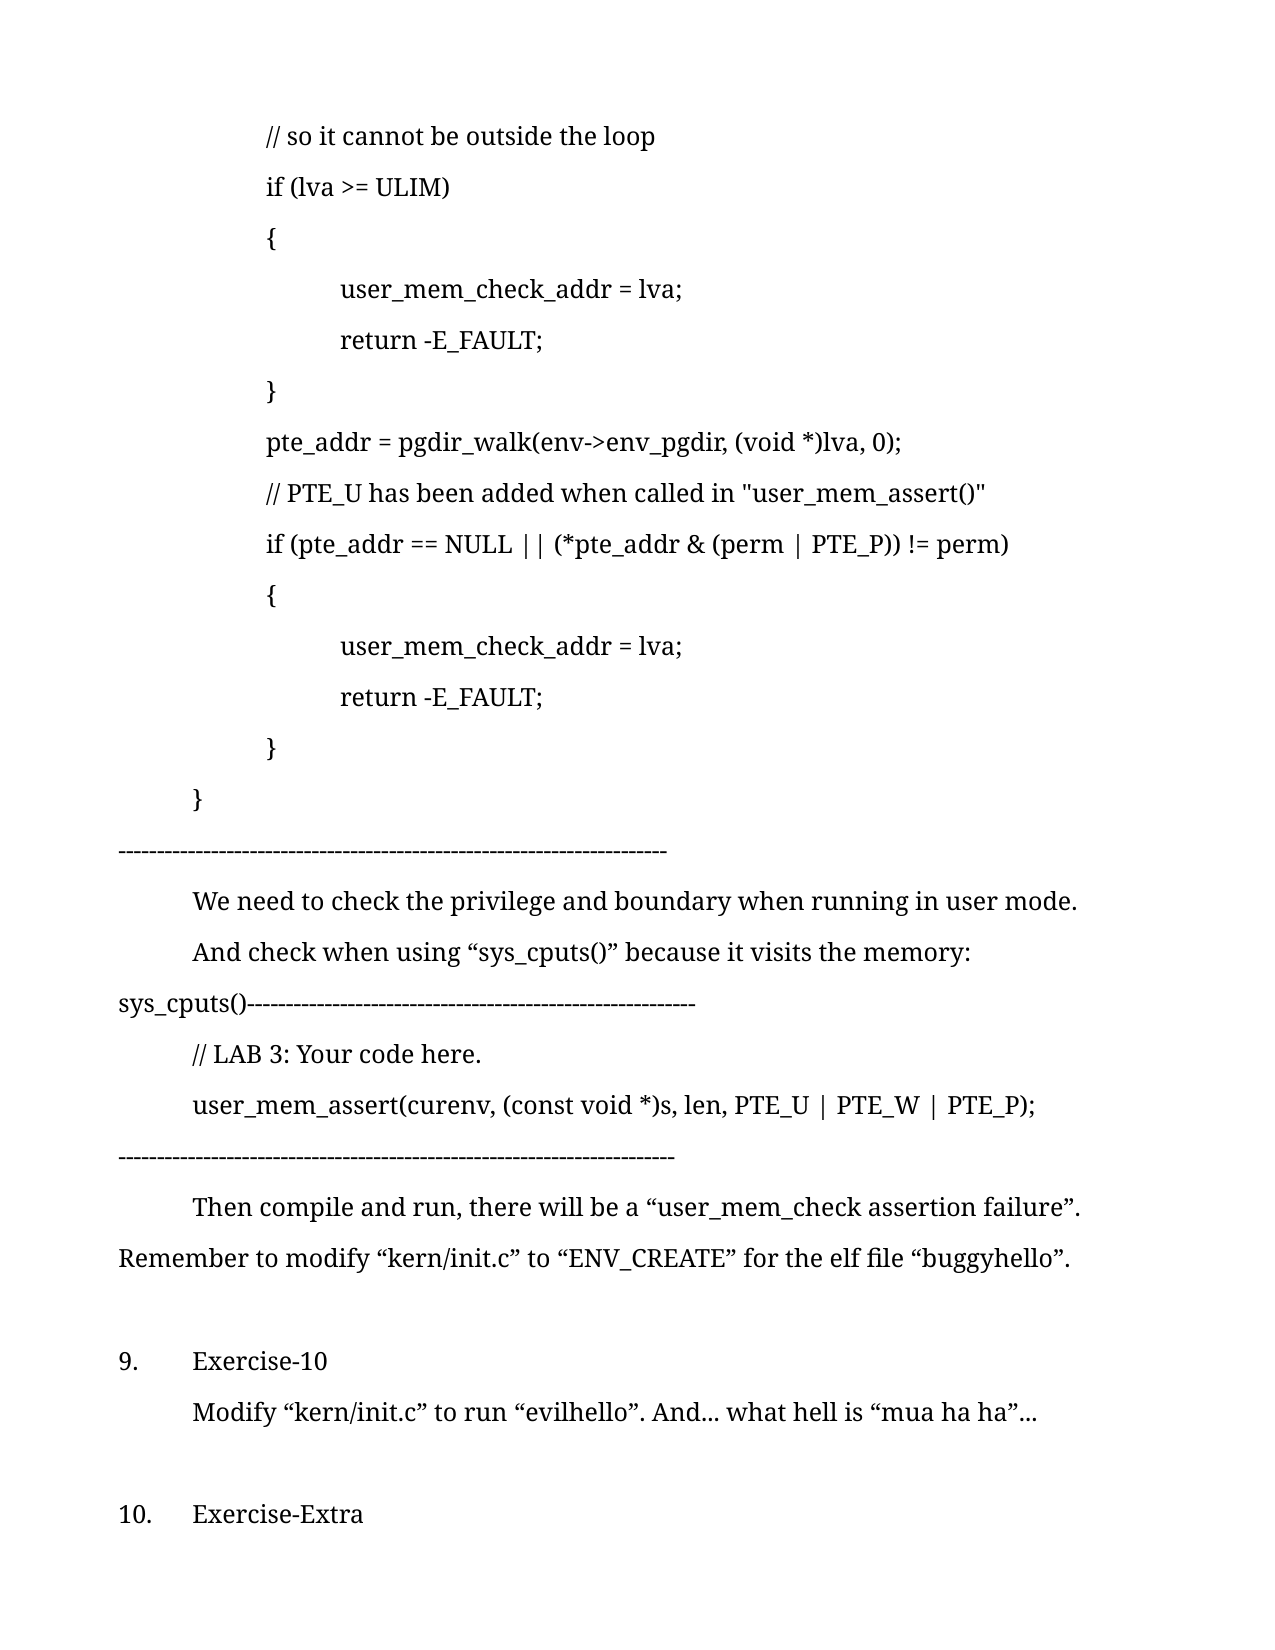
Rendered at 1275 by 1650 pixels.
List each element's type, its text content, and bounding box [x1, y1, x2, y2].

text { [118, 577, 1157, 612]
text } [118, 373, 1157, 407]
text if (lva >= ULIM) [118, 169, 1157, 203]
text // so it cannot be outside the loop [118, 118, 1157, 152]
text { [118, 220, 1157, 254]
text } [118, 731, 1157, 765]
text return -E_FAULT; [118, 679, 1157, 714]
text // PTE_U has been added when called in "user_mem_assert()" [118, 475, 1157, 509]
text user_mem_check_addr = lva; [118, 271, 1157, 305]
text pte_addr = pgdir_walk(env->env_pgdir, (void *)lva, 0); [118, 424, 1157, 458]
text user_mem_check_addr = lva; [118, 628, 1157, 663]
text if (pte_addr == NULL || (*pte_addr & (perm | PTE_P)) != perm) [118, 526, 1157, 561]
text return -E_FAULT; [118, 322, 1157, 356]
text user_mem_assert(curenv, (const void *)s, len, PTE_U | PTE_W | PTE_P); ------------------------------------------------------------------------ Then compile and run, there will be a “user_mem_check assertion failure”. Remember to modify “kern/init.c” to “ENV_CREATE” for the elf file “buggyhello”. 9. Exercise-10 Modify “kern/init.c” to run “evilhello”. And... what hell is “mua ha ha”... 10. Exercise-Extra [118, 1088, 1157, 1530]
text } ----------------------------------------------------------------------- We need to check the privilege and boundary when running in user mode. And check when using “sys_cputs()” because it visits the memory: sys_cputs()---------------------------------------------------------- // LAB 3: Your code here. [118, 782, 1157, 1071]
